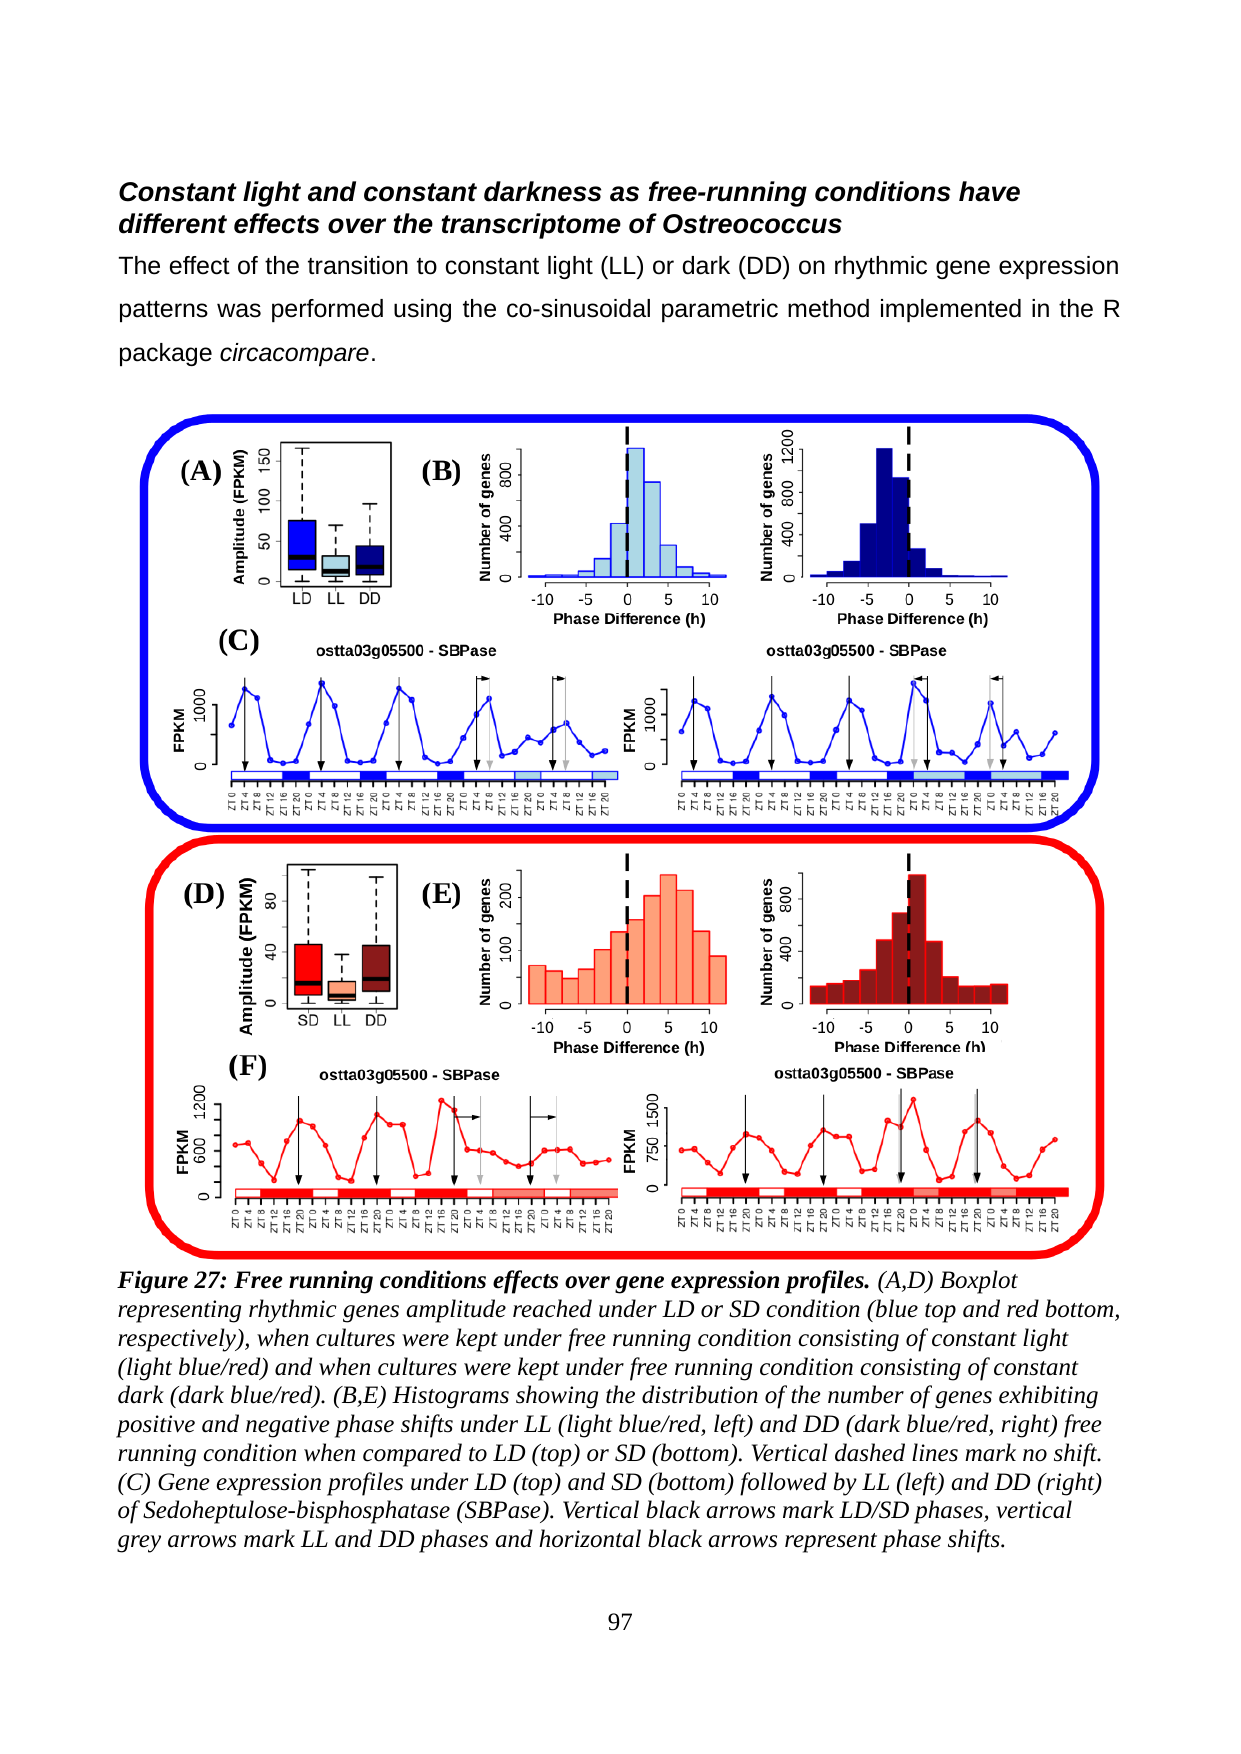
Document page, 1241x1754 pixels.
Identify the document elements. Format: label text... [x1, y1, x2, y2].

text [117, 1553, 1121, 1574]
text Figure 27: Free running conditions effects over gene expression profiles. (A,D) Boxplot representing rhythmic genes amplitude reached under LD or SD condition (blue top and red bottom, respectively), when cultures were kept under free running condition consisting of constant light (light blue/red) and when cultures were kept under free running condition consisting of constant dark (dark blue/red). (B,E) Histograms showing the distribution of the number of genes exhibiting positive and negative phase shifts under LL (light blue/red, left) and DD (dark blue/red, right) free running condition when compared to LD (top) or SD (bottom). Vertical dashed lines mark no shift. (C) Gene expression profiles under LD (top) and SD (bottom) followed by LL (left) and DD (right) of Sedoheptulose-bisphosphatase (SBPase). Vertical black arrows mark LD/SD phases, vertical grey arrows mark LL and DD phases and horizontal black arrows represent phase shifts. [117, 1266, 1121, 1553]
subtitle Constant light and constant darkness as free-running conditions have different effects over the transcriptome of Ostreococcus [118, 176, 1122, 239]
text [117, 388, 1121, 401]
picture [117, 412, 1122, 1266]
text The effect of the transition to constant light (LL) or dark (DD) on rhythmic gene expression patterns was performed using the co-sinusoidal parametric method implemented in the R package circacompare. [118, 251, 1122, 366]
